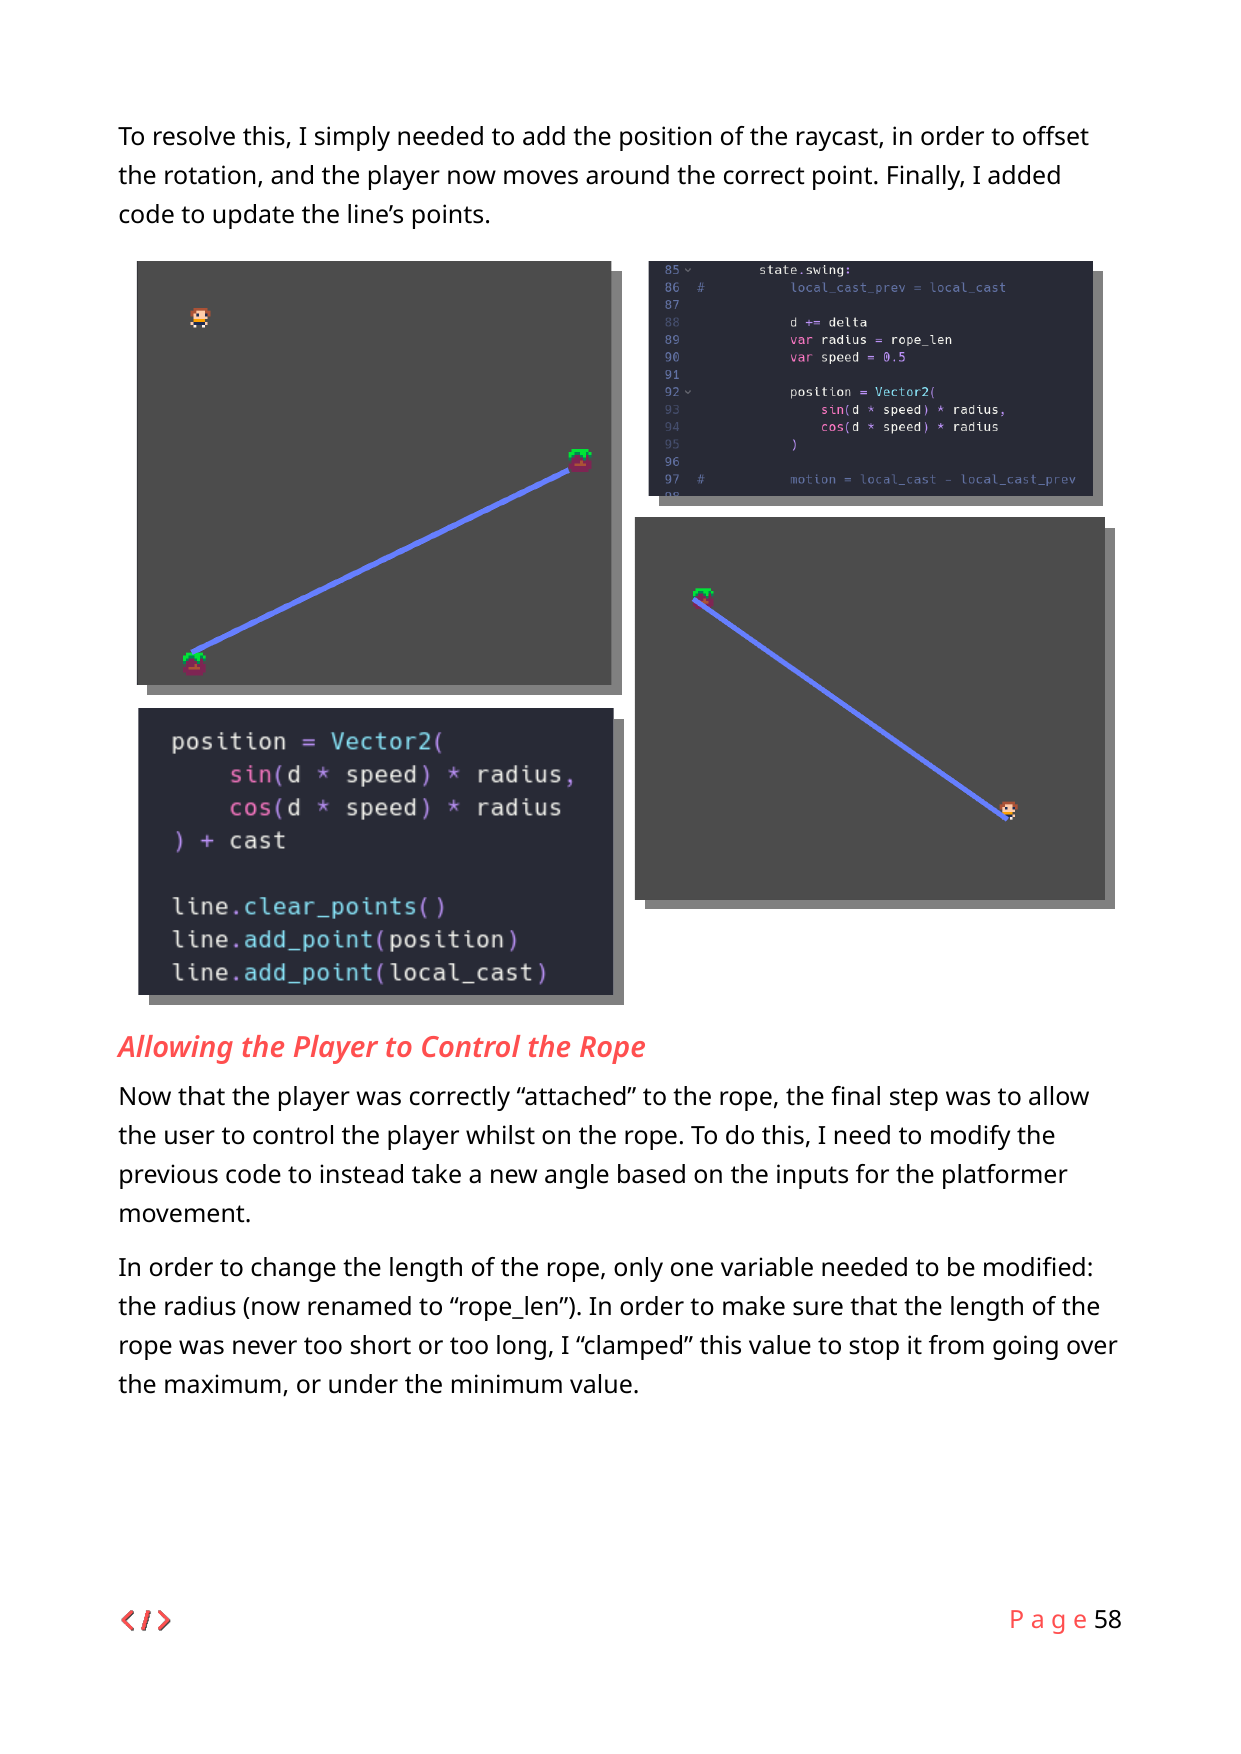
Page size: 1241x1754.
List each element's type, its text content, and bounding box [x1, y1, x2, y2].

picture [138, 708, 614, 995]
text To resolve this, I simply needed to add the position of the raycast, in order to offset the rotation, and the player now moves around the correct point. Finally, I added code to update the line’s points. [118, 118, 1122, 231]
picture [116, 1591, 175, 1649]
text Now that the player was correctly “attached” to the rope, the final step was to allow the user to control the player whilst on the rope. To do this, I need to modify the previous code to instead take a new angle based on the inputs for the platformer movement. [118, 1078, 1122, 1230]
picture [136, 261, 612, 685]
picture [634, 517, 1105, 900]
subtitle Allowing the Player to Control the Rope [118, 1026, 1122, 1066]
picture [648, 261, 1093, 496]
text In order to change the length of the rope, only one variable needed to be modified: the radius (now renamed to “rope_len”). In order to make sure that the length of the rope was never too short or too long, I “clamped” this value to stop it from going over the maximum, or under the minimum value. [118, 1249, 1122, 1401]
